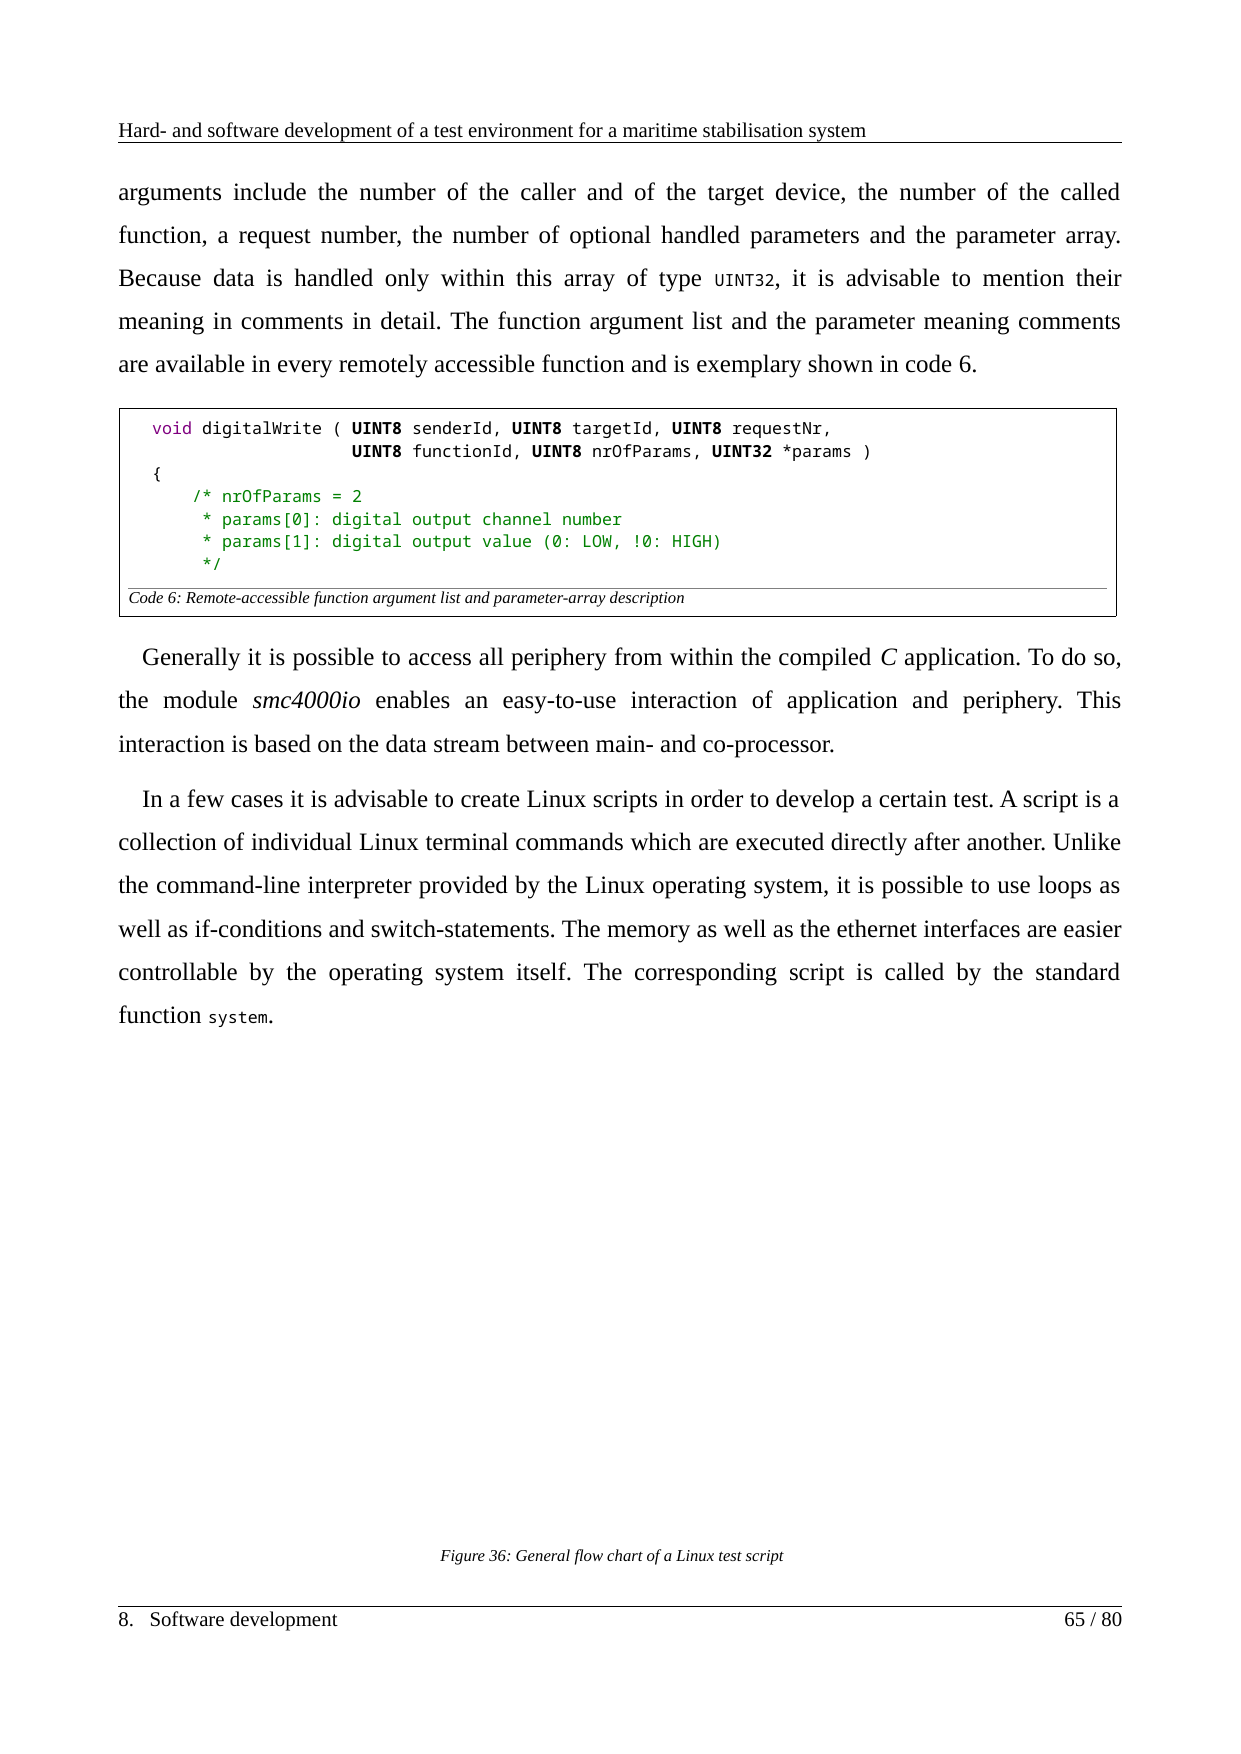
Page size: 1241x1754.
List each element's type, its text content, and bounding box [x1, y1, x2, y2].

text * params[1]: digital output value (0: LOW, !0: HIGH) [128, 530, 1107, 553]
text Generally it is possible to access all periphery from within the compiled C application. To do so, the module smc4000io enables an easy-to-use interaction of application and periphery. This interaction is based on the data stream between main- and co-processor. [118, 405, 1122, 757]
text Code 6: Remote-accessible function argument list and parameter-array description [128, 589, 1107, 607]
text { [128, 462, 1107, 485]
text In a few cases it is advisable to create Linux scripts in order to develop a certain test. A script is a collection of individual Linux terminal commands which are executed directly after another. Unlike the command-line interpreter provided by the Linux operating system, it is possible to use loops as well as if-conditions and switch-statements. The memory as well as the ethernet interfaces are easier controllable by the operating system itself. The corresponding script is called by the standard function system. [118, 784, 1122, 1029]
text void digitalWrite ( UINT8 senderId, UINT8 targetId, UINT8 requestNr, [128, 417, 1107, 439]
text /* nrOfParams = 2 [128, 485, 1107, 507]
text Figure 36: General flow chart of a Linux test script [440, 1068, 800, 1564]
text */ [128, 553, 1107, 576]
text arguments include the number of the caller and of the target device, the number of the called function, a request number, the number of optional handled parameters and the parameter array. Because data is handled only within this array of type UINT32, it is advisable to mention their meaning in comments in detail. The function argument list and the parameter meaning comments are available in every remotely accessible function and is exemplary shown in code 6. [118, 177, 1122, 378]
text * params[0]: digital output channel number [128, 507, 1107, 530]
text UINT8 functionId, UINT8 nrOfParams, UINT32 *params ) [128, 439, 1107, 462]
